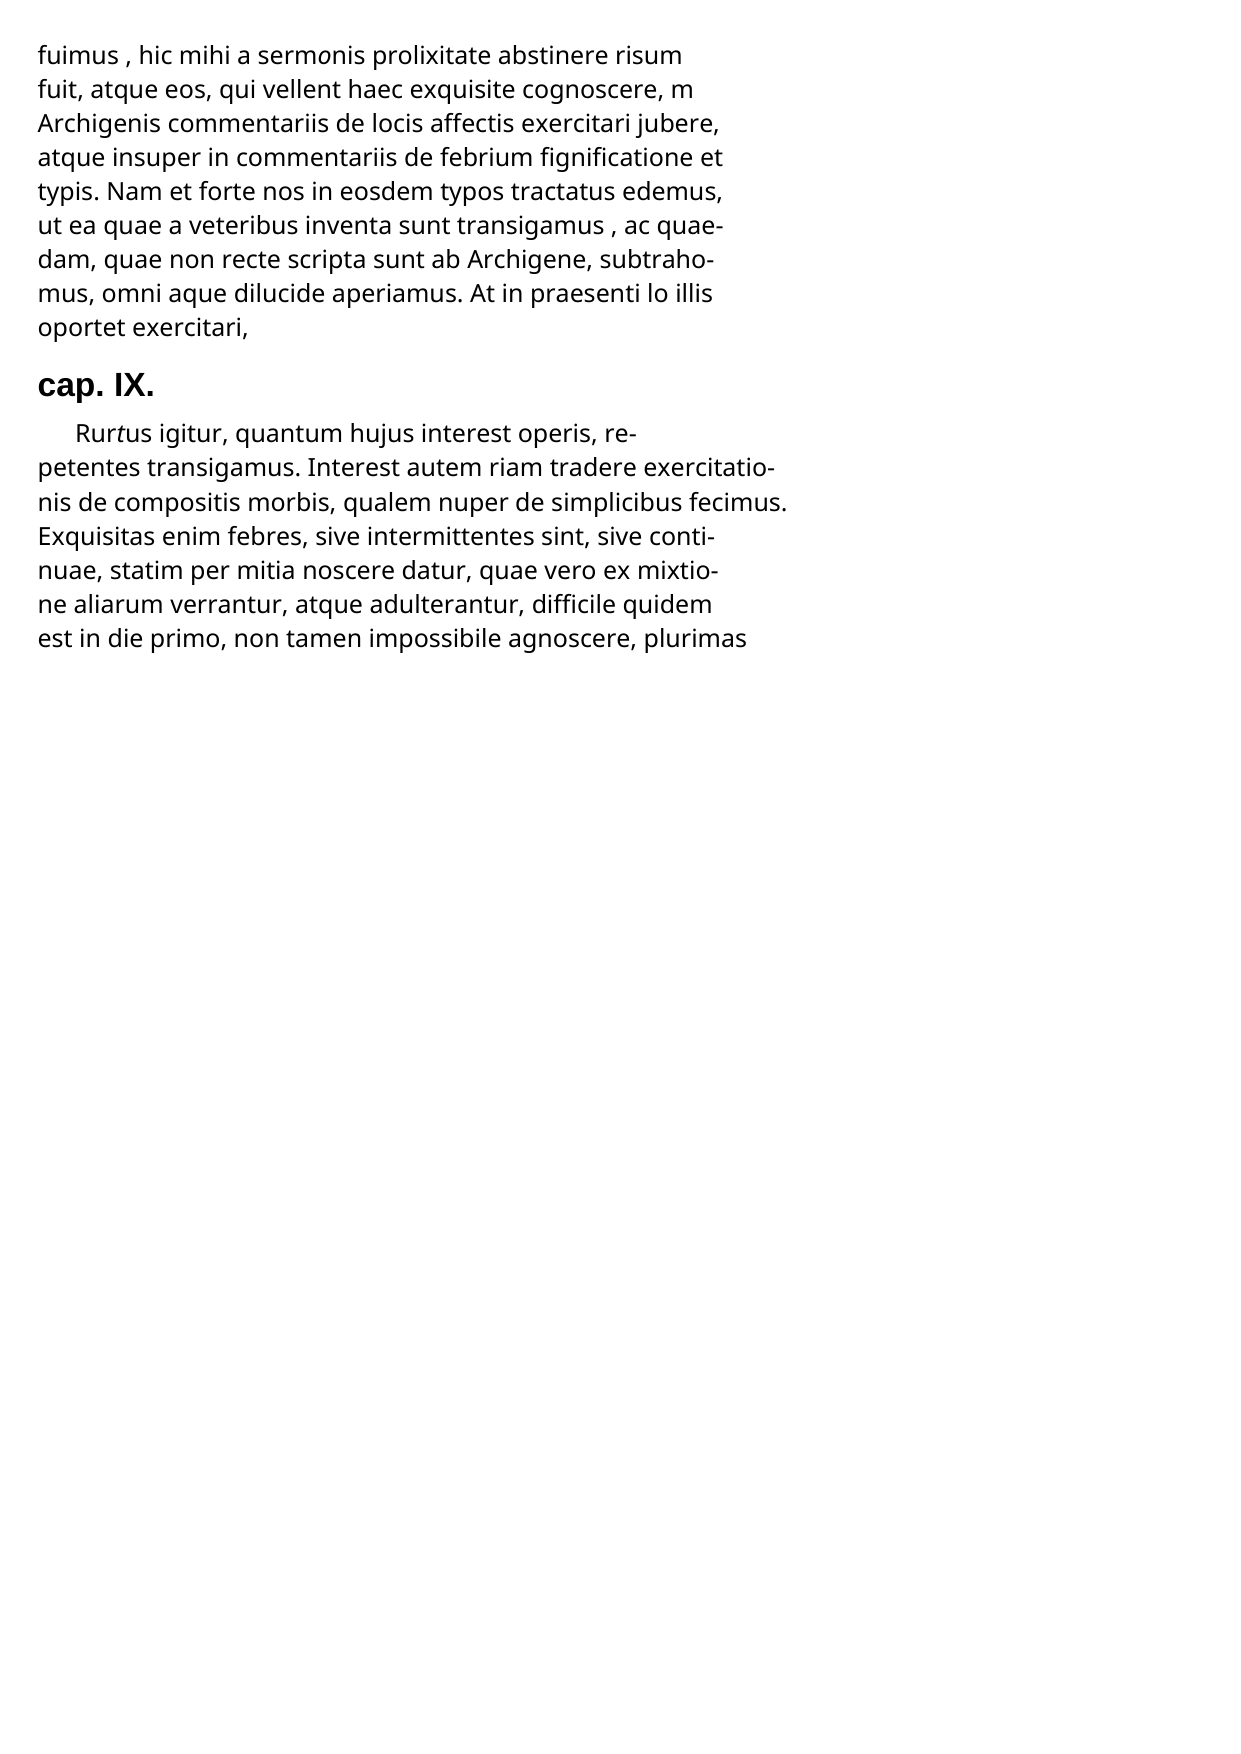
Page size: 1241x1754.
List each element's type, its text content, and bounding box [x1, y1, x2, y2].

subtitle cap. IX. [37, 365, 1203, 403]
text Rurtus igitur, quantum hujus interest operis, re- petentes transigamus. Interest autem riam tradere exercitatio- nis de compositis morbis, qualem nuper de simplicibus fecimus. Exquisitas enim febres, sive intermittentes sint, sive conti- nuae, statim per mitia noscere datur, quae vero ex mixtio- ne aliarum verrantur, atque adulterantur, difficile quidem est in die primo, non tamen impossibile agnoscere, plurimas [37, 416, 1203, 654]
text fuimus , hic mihi a sermonis prolixitate abstinere risum fuit, atque eos, qui vellent haec exquisite cognoscere, m Archigenis commentariis de locis affectis exercitari jubere, atque insuper in commentariis de febrium fignificatione et typis. Nam et forte nos in eosdem typos tractatus edemus, ut ea quae a veteribus inventa sunt transigamus , ac quae- dam, quae non recte scripta sunt ab Archigene, subtraho- mus, omni aque dilucide aperiamus. At in praesenti lo illis oportet exercitari, [37, 37, 1203, 344]
